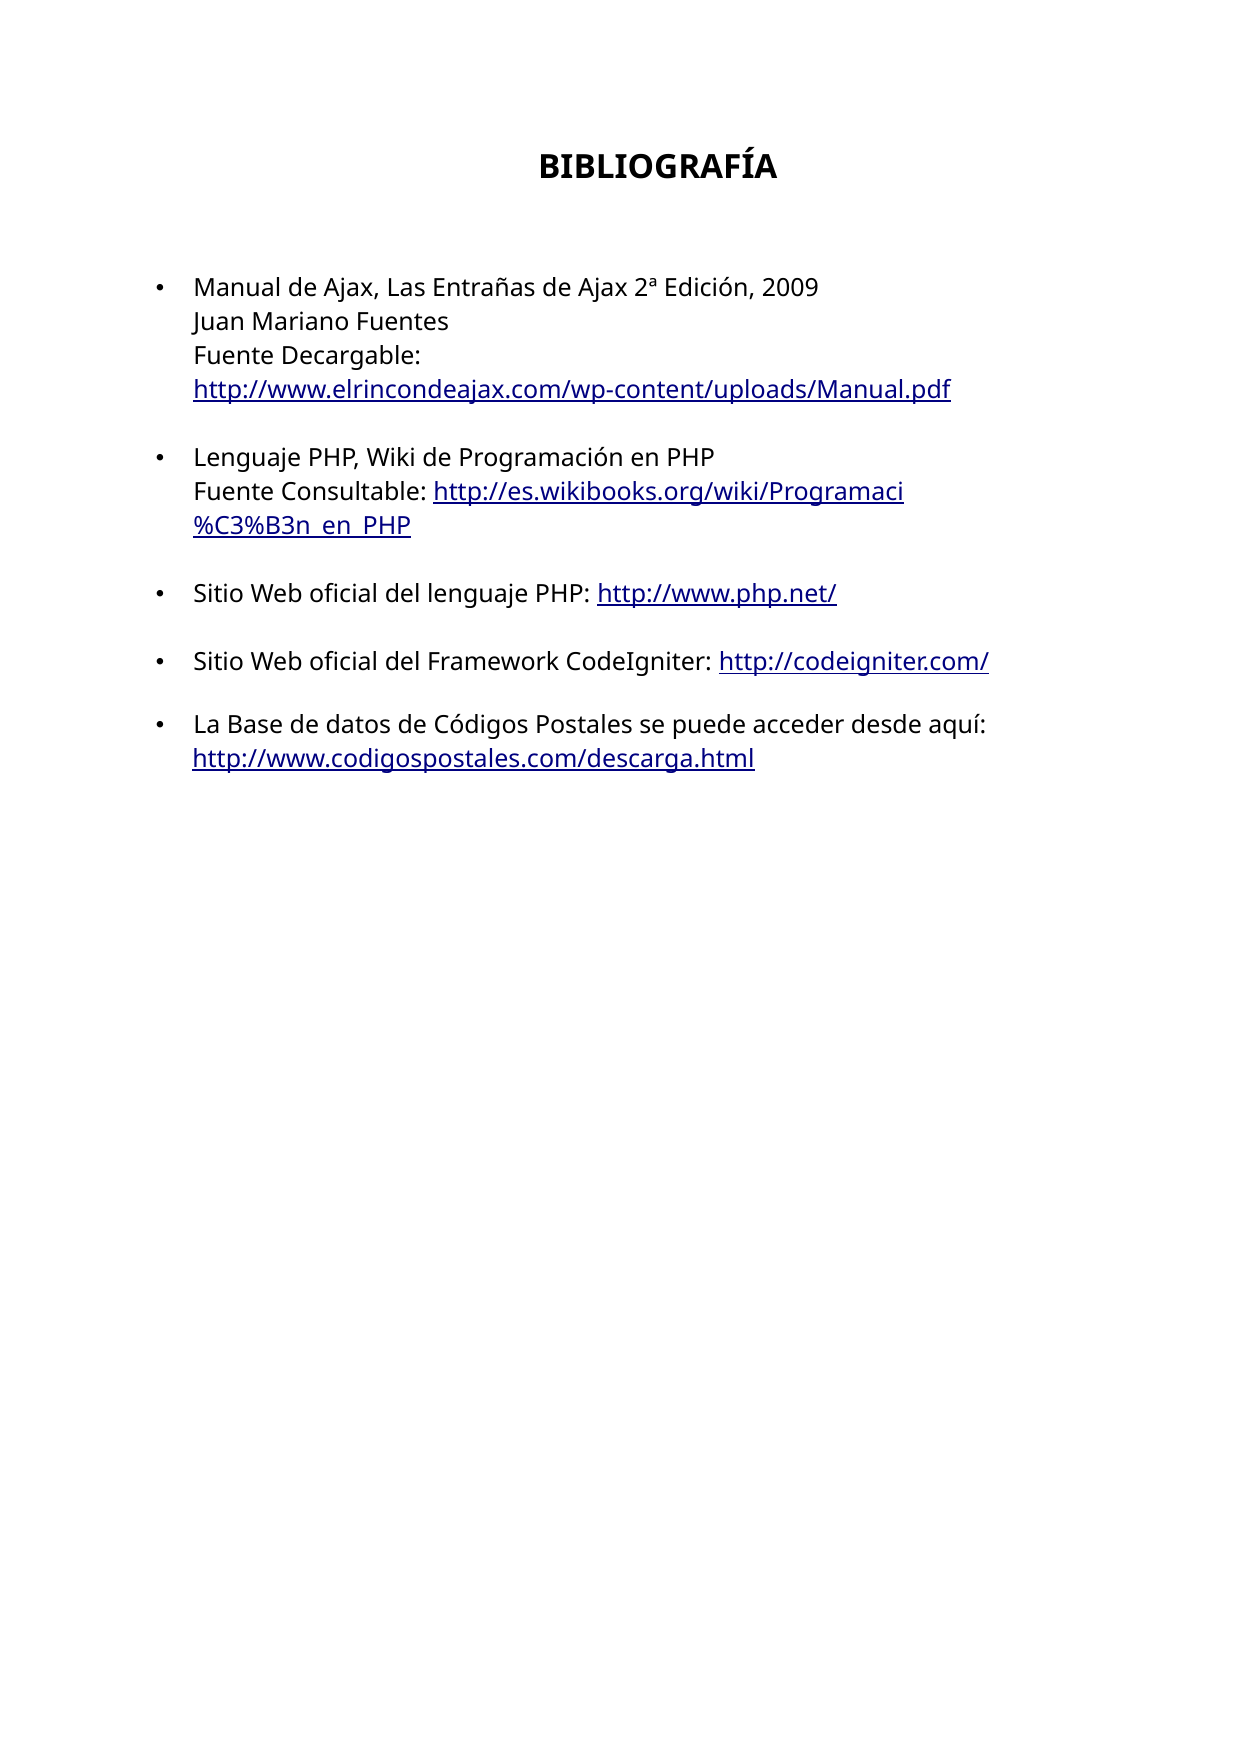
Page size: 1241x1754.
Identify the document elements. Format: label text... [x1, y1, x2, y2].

list La Base de datos de Códigos Postales se puede acceder desde aquí: [156, 707, 1122, 741]
text http://www.codigospostales.com/descarga.html [118, 741, 1122, 775]
list Lenguaje PHP, Wiki de Programación en PHP Fuente Consultable: http://es.wikibooks.org/wiki/Programaci%C3%B3n_en_PHP [156, 439, 1122, 542]
list Manual de Ajax, Las Entrañas de Ajax 2ª Edición, 2009 Juan Mariano Fuentes Fuente Decargable: http://www.elrincondeajax.com/wp-content/uploads/Manual.pdf [156, 269, 1122, 405]
list Sitio Web oficial del Framework CodeIgniter: http://codeigniter.com/ [156, 644, 1122, 678]
list Sitio Web oficial del lenguaje PHP: http://www.php.net/ [156, 576, 1122, 610]
subtitle BIBLIOGRAFÍA [156, 143, 1122, 188]
